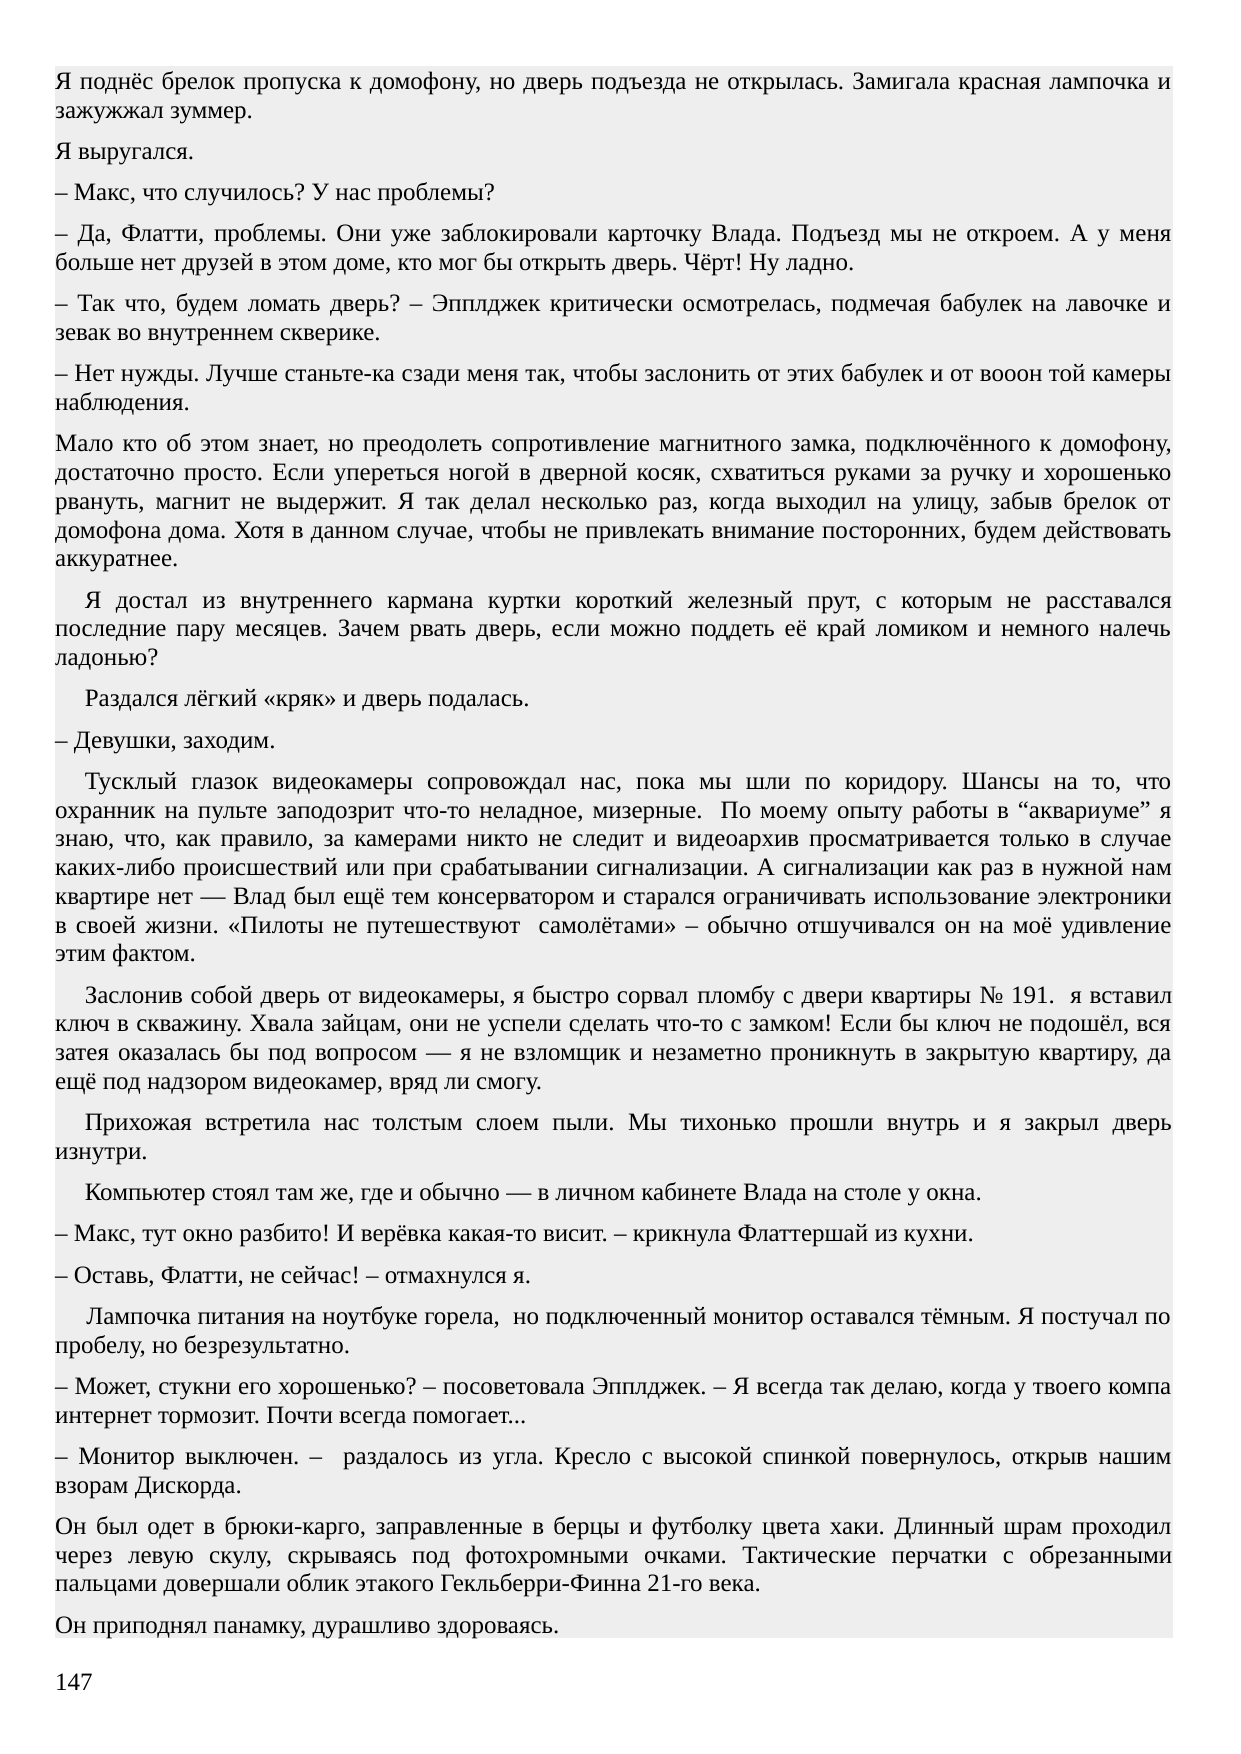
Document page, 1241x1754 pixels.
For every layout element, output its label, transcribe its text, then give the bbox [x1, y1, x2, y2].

text Тусклый глазок видеокамеры сопровождал нас, пока мы шли по коридору. Шансы на то, что охранник на пульте заподозрит что-то неладное, мизерные. По моему опыту работы в “аквариуме” я знаю, что, как правило, за камерами никто не следит и видеоархив просматривается только в случае каких-либо происшествий или при срабатывании сигнализации. А сигнализации как раз в нужной нам квартире нет — Влад был ещё тем консерватором и старался ограничивать использование электроники в своей жизни. «Пилоты не путешествуют самолётами» – обычно отшучивался он на моё удивление этим фактом. [55, 766, 1173, 967]
text – Оставь, Флатти, не сейчас! – отмахнулся я. [55, 1260, 1173, 1288]
text – Макс, что случилось? У нас проблемы? [55, 177, 1173, 206]
text Он приподнял панамку, дурашливо здороваясь. [55, 1610, 1173, 1638]
text Компьютер стоял там же, где и обычно — в личном кабинете Влада на столе у окна. [55, 1177, 1173, 1206]
text – Может, стукни его хорошенько? – посоветовала Эпплджек. – Я всегда так делаю, когда у твоего компа интернет тормозит. Почти всегда помогает... [55, 1371, 1173, 1428]
text Лампочка питания на ноутбуке горела, но подключенный монитор оставался тёмным. Я постучал по пробелу, но безрезультатно. [55, 1301, 1173, 1358]
text – Да, Флатти, проблемы. Они уже заблокировали карточку Влада. Подъезд мы не откроем. А у меня больше нет друзей в этом доме, кто мог бы открыть дверь. Чёрт! Ну ладно. [55, 218, 1173, 276]
text – Монитор выключен. – раздалось из угла. Кресло с высокой спинкой повернулось, открыв нашим взорам Дискорда. [55, 1441, 1173, 1498]
text – Нет нужды. Лучше станьте-ка сзади меня так, чтобы заслонить от этих бабулек и от вооон той камеры наблюдения. [55, 358, 1173, 416]
text Прихожая встретила нас толстым слоем пыли. Мы тихонько прошли внутрь и я закрыл дверь изнутри. [55, 1107, 1173, 1165]
text – Так что, будем ломать дверь? – Эпплджек критически осмотрелась, подмечая бабулек на лавочке и зевак во внутреннем скверике. [55, 288, 1173, 346]
text Он был одет в брюки-карго, заправленные в берцы и футболку цвета хаки. Длинный шрам проходил через левую скулу, скрываясь под фотохромными очками. Тактические перчатки с обрезанными пальцами довершали облик этакого Гекльберри-Финна 21-го века. [55, 1511, 1173, 1597]
list Мало кто об этом знает, но преодолеть сопротивление магнитного замка, подключённого к домофону, достаточно просто. Если упереться ногой в дверной косяк, схватиться руками за ручку и хорошенько рвануть, магнит не выдержит. Я так делал несколько раз, когда выходил на улицу, забыв брелок от домофона дома. Хотя в данном случае, чтобы не привлекать внимание посторонних, будем действовать аккуратнее. [55, 428, 1173, 572]
text – Макс, тут окно разбито! И верёвка какая-то висит. – крикнула Флаттершай из кухни. [55, 1218, 1173, 1247]
text Я выругался. [55, 136, 1173, 165]
text Я достал из внутреннего кармана куртки короткий железный прут, с которым не расставался последние пару месяцев. Зачем рвать дверь, если можно поддеть её край ломиком и немного налечь ладонью? [55, 585, 1173, 671]
text Заслонив собой дверь от видеокамеры, я быстро сорвал пломбу с двери квартиры № 191. я вставил ключ в скважину. Хвала зайцам, они не успели сделать что-то с замком! Если бы ключ не подошёл, вся затея оказалась бы под вопросом — я не взломщик и незаметно проникнуть в закрытую квартиру, да ещё под надзором видеокамер, вряд ли смогу. [55, 980, 1173, 1095]
text Раздался лёгкий «кряк» и дверь подалась. [55, 683, 1173, 712]
text – Девушки, заходим. [55, 725, 1173, 753]
text Я поднёс брелок пропуска к домофону, но дверь подъезда не открылась. Замигала красная лампочка и зажужжал зуммер. [55, 66, 1173, 123]
